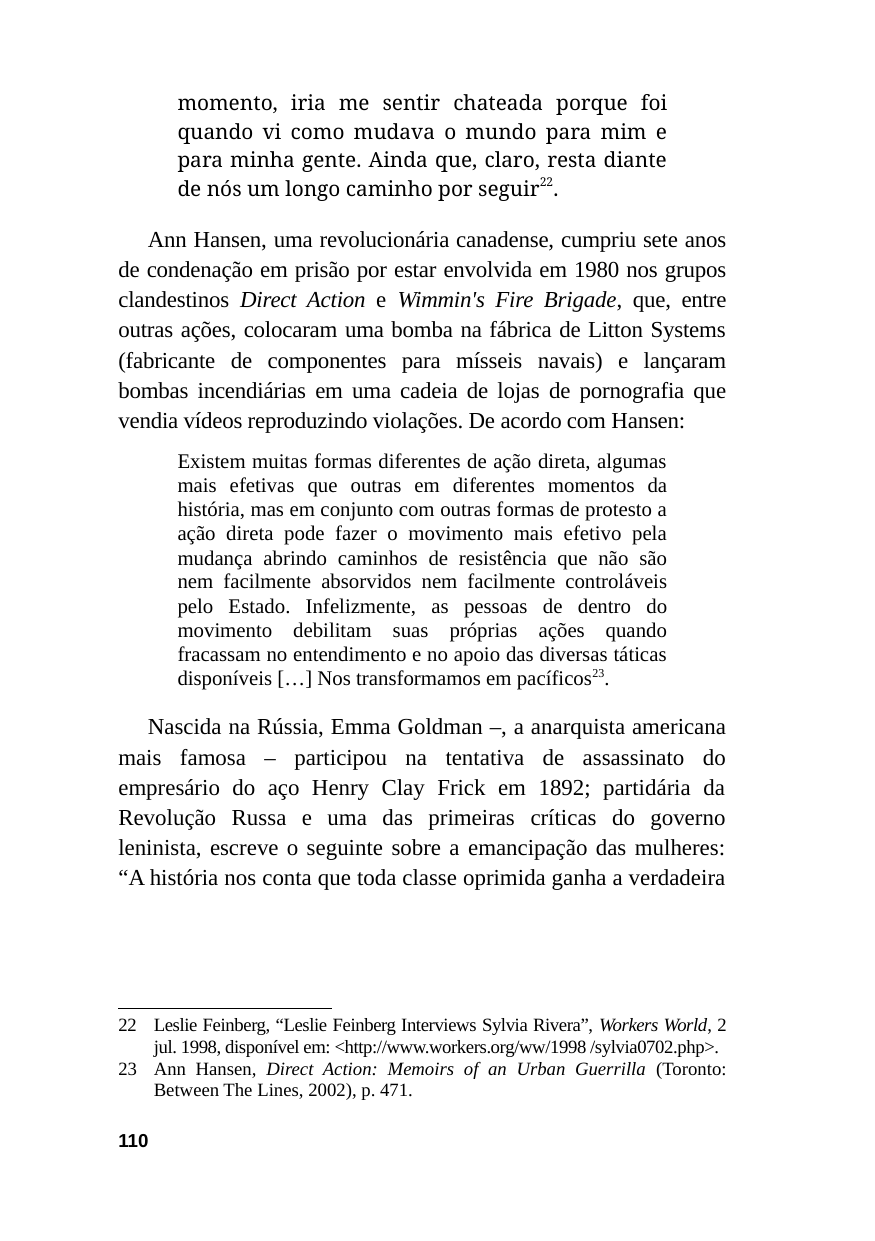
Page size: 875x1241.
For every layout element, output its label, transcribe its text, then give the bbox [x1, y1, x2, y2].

text Ann Hansen, uma revolucionária canadense, cumpriu sete anos de condenação em prisão por estar envolvida em 1980 nos grupos clandestinos Direct Action e Wimmin's Fire Brigade, que, entre outras ações, colocaram uma bomba na fábrica de Litton Systems (fabricante de componentes para mísseis navais) e lançaram bombas incendiárias em uma cadeia de lojas de pornografia que vendia vídeos reproduzindo violações. De acordo com Hansen: [118, 226, 726, 433]
text Ann Hansen, Direct Action: Memoirs of an Urban Guerrilla (Toronto: Between The Lines, 2002), p. 471. [118, 1057, 726, 1101]
text Nascida na Rússia, Emma Goldman –, a anarquista americana mais famosa – participou na tentativa de assassinato do empresário do aço Henry Clay Frick em 1892; partidária da Revolução Russa e uma das primeiras críticas do governo leninista, escreve o seguinte sobre a emancipação das mulheres: “A história nos conta que toda classe oprimida ganha a verdadeira [118, 713, 726, 891]
text Leslie Feinberg, “Leslie Feinberg Interviews Sylvia Rivera”, Workers World, 2 jul. 1998, disponível em: <http://www.workers.org/ww/1998 /sylvia0702.php>. [118, 1014, 726, 1057]
text Existem muitas formas diferentes de ação direta, algumas mais efetivas que outras em diferentes momentos da história, mas em conjunto com outras formas de protesto a ação direta pode fazer o movimento mais efetivo pela mudança abrindo caminhos de resistência que não são nem facilmente absorvidos nem facilmente controláveis pelo Estado. Infelizmente, as pessoas de dentro do movimento debilitam suas próprias ações quando fracassam no entendimento e no apoio das diversas táticas disponíveis […] Nos transformamos em pacíficos. [177, 449, 667, 690]
text momento, iria me sentir chateada porque foi quando vi como mudava o mundo para mim e para minha gente. Ainda que, claro, resta diante de nós um longo caminho por seguir. [177, 88, 667, 202]
